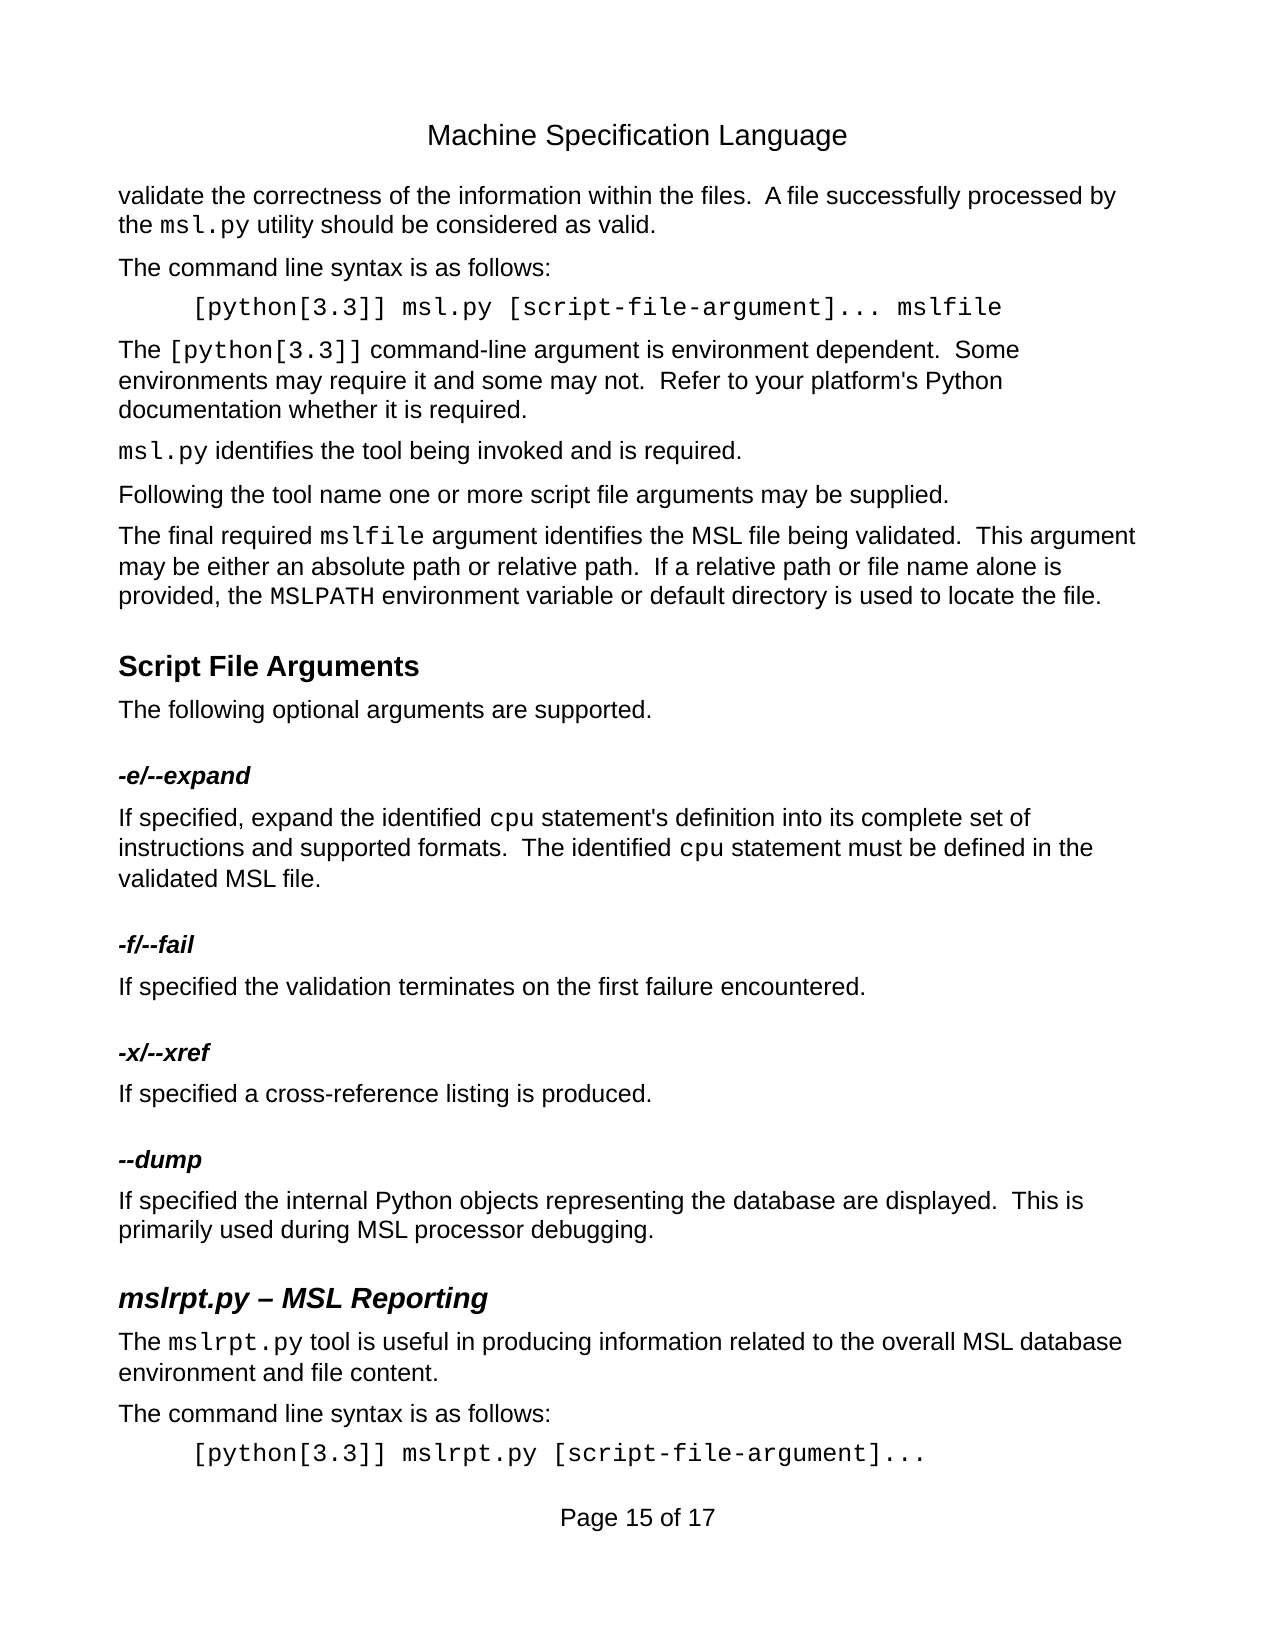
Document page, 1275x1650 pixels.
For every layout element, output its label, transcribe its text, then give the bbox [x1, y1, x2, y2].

subtitle --dump [118, 1145, 1157, 1174]
subtitle -f/--fail [118, 931, 1157, 959]
text [python[3.3]] msl.py [script-file-argument]... mslfile [192, 294, 1157, 323]
text validate the correctness of the information within the files. A file successfully processed by the msl.py utility should be considered as valid. [118, 181, 1157, 241]
text If specified the internal Python objects representing the database are displayed. This is primarily used during MSL processor debugging. [118, 1186, 1157, 1244]
text Following the tool name one or more script file arguments may be supplied. [118, 480, 1157, 508]
text [python[3.3]] mslrpt.py [script-file-argument]... [192, 1441, 1157, 1469]
text The final required mslfile argument identifies the MSL file being validated. This argument may be either an absolute path or relative path. If a relative path or file name alone is provided, the MSLPATH environment variable or default directory is used to locate the file. [118, 521, 1157, 612]
text The [python[3.3]] command-line argument is environment dependent. Some environments may require it and some may not. Refer to your platform's Python documentation whether it is required. [118, 335, 1157, 424]
text If specified, expand the identified cpu statement's definition into its complete set of instructions and supported formats. The identified cpu statement must be defined in the validated MSL file. [118, 802, 1157, 893]
text The following optional arguments are supported. [118, 695, 1157, 724]
subtitle -e/--expand [118, 761, 1157, 790]
text The command line syntax is as follows: [118, 253, 1157, 282]
subtitle Script File Arguments [118, 649, 1157, 683]
subtitle -x/--xref [118, 1038, 1157, 1066]
text If specified a cross-reference listing is produced. [118, 1079, 1157, 1108]
subtitle mslrpt.py – MSL Reporting [118, 1281, 1157, 1315]
text The mslrpt.py tool is useful in producing information related to the overall MSL database environment and file content. [118, 1327, 1157, 1387]
text msl.py identifies the tool being invoked and is required. [118, 436, 1157, 467]
text The command line syntax is as follows: [118, 1399, 1157, 1428]
text If specified the validation terminates on the first failure encountered. [118, 972, 1157, 1000]
